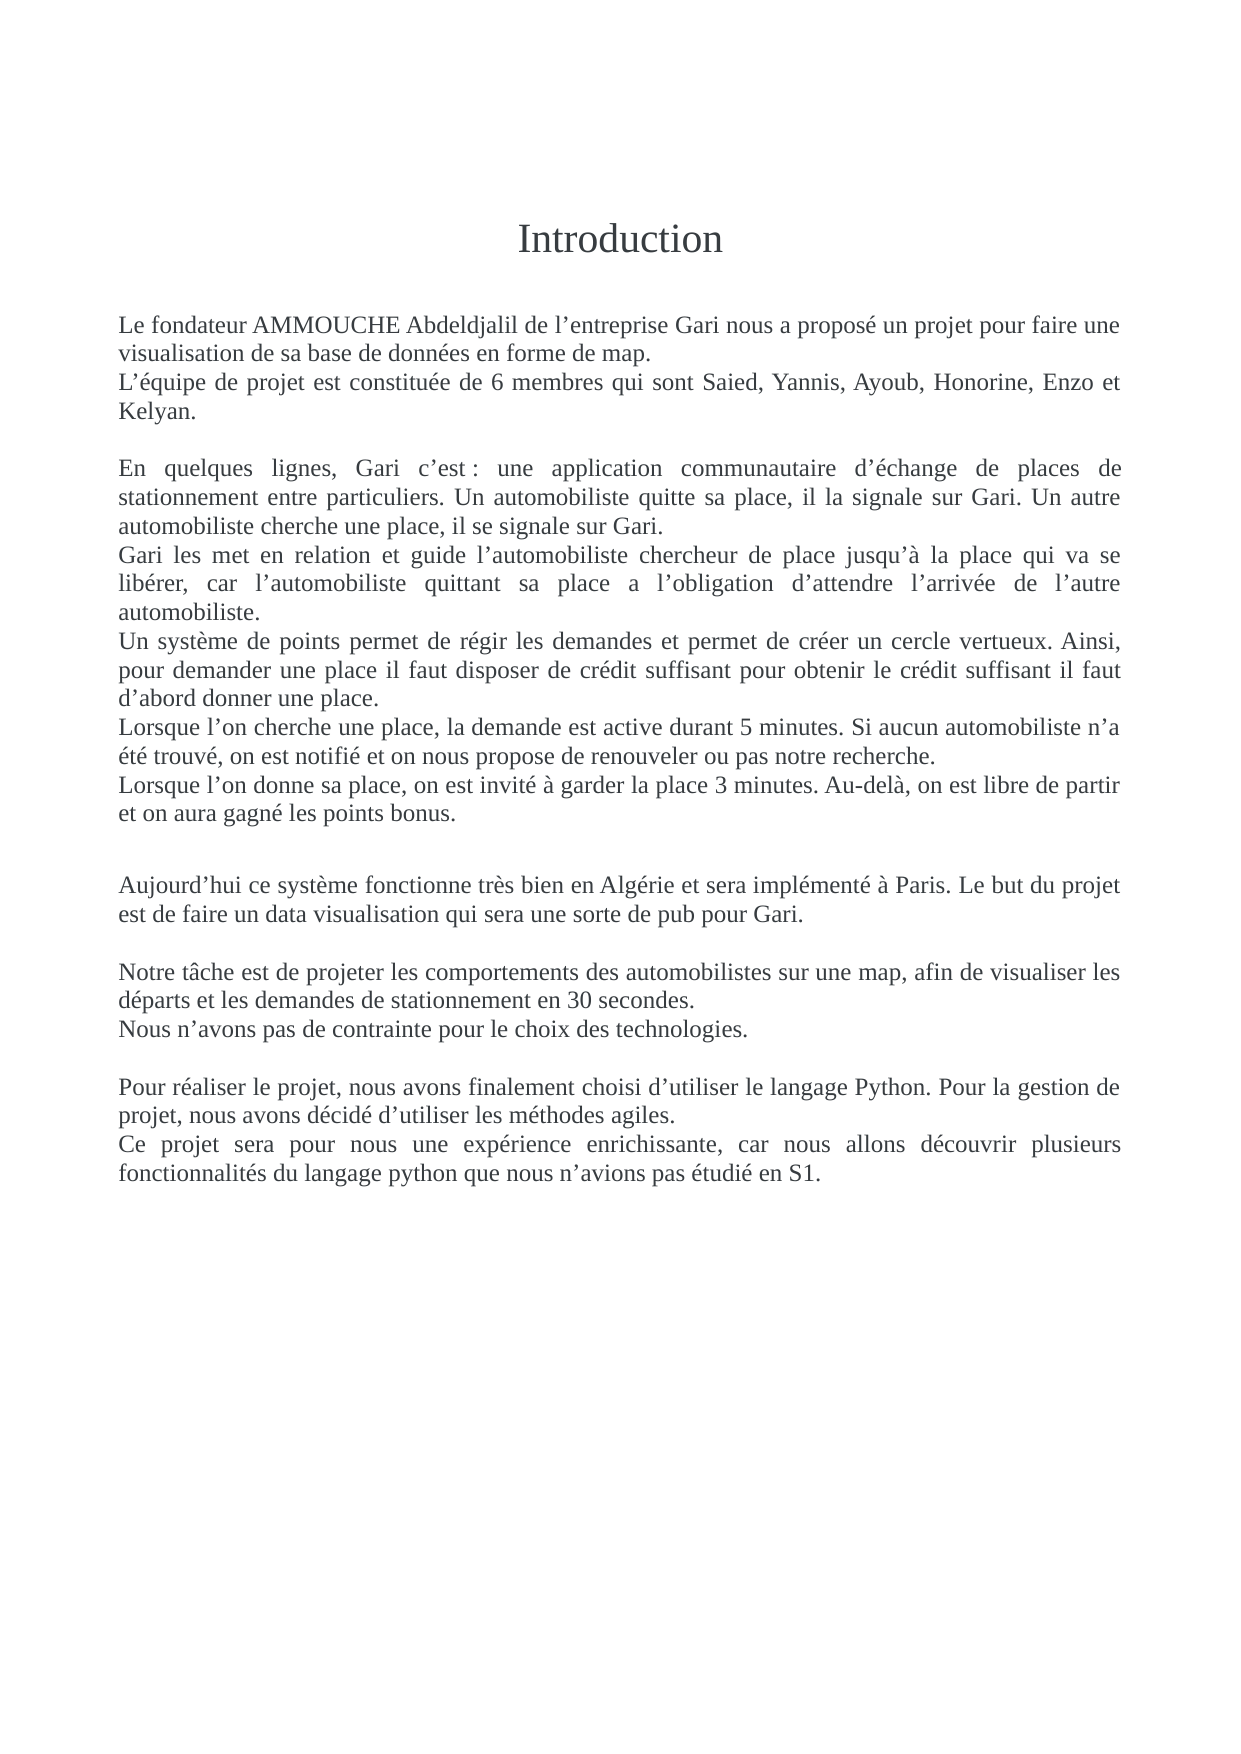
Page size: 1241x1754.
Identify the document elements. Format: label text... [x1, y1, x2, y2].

text Un système de points permet de régir les demandes et permet de créer un cercle vertueux. Ainsi, pour demander une place il faut disposer de crédit suffisant pour obtenir le crédit suffisant il faut d’abord donner une place. [118, 626, 1122, 712]
subtitle Aujourd’hui ce système fonctionne très bien en Algérie et sera implémenté à Paris. Le but du projet est de faire un data visualisation qui sera une sorte de pub pour Gari. [118, 871, 1122, 928]
text Lorsque l’on cherche une place, la demande est active durant 5 minutes. Si aucun automobiliste n’a été trouvé, on est notifié et on nous propose de renouveler ou pas notre recherche. [118, 712, 1122, 770]
text Le fondateur AMMOUCHE Abdeldjalil de l’entreprise Gari nous a proposé un projet pour faire une visualisation de sa base de données en forme de map. [118, 310, 1122, 367]
text Nous n’avons pas de contrainte pour le choix des technologies. [118, 1014, 1122, 1043]
text Pour réaliser le projet, nous avons finalement choisi d’utiliser le langage Python. Pour la gestion de projet, nous avons décidé d’utiliser les méthodes agiles. [118, 1072, 1122, 1129]
text L’équipe de projet est constituée de 6 membres qui sont Saied, Yannis, Ayoub, Honorine, Enzo et Kelyan. [118, 367, 1122, 425]
text Ce projet sera pour nous une expérience enrichissante, car nous allons découvrir plusieurs fonctionnalités du langage python que nous n’avions pas étudié en S1. [118, 1129, 1122, 1187]
text Introduction [118, 214, 1122, 262]
text Notre tâche est de projeter les comportements des automobilistes sur une map, afin de visualiser les départs et les demandes de stationnement en 30 secondes. [118, 957, 1122, 1014]
text En quelques lignes, Gari c’est : une application communautaire d’échange de places de stationnement entre particuliers. Un automobiliste quitte sa place, il la signale sur Gari. Un autre automobiliste cherche une place, il se signale sur Gari. [118, 453, 1122, 540]
text Lorsque l’on donne sa place, on est invité à garder la place 3 minutes. Au-delà, on est libre de partir et on aura gagné les points bonus. [118, 770, 1122, 827]
text Gari les met en relation et guide l’automobiliste chercheur de place jusqu’à la place qui va se libérer, car l’automobiliste quittant sa place a l’obligation d’attendre l’arrivée de l’autre automobiliste. [118, 540, 1122, 626]
